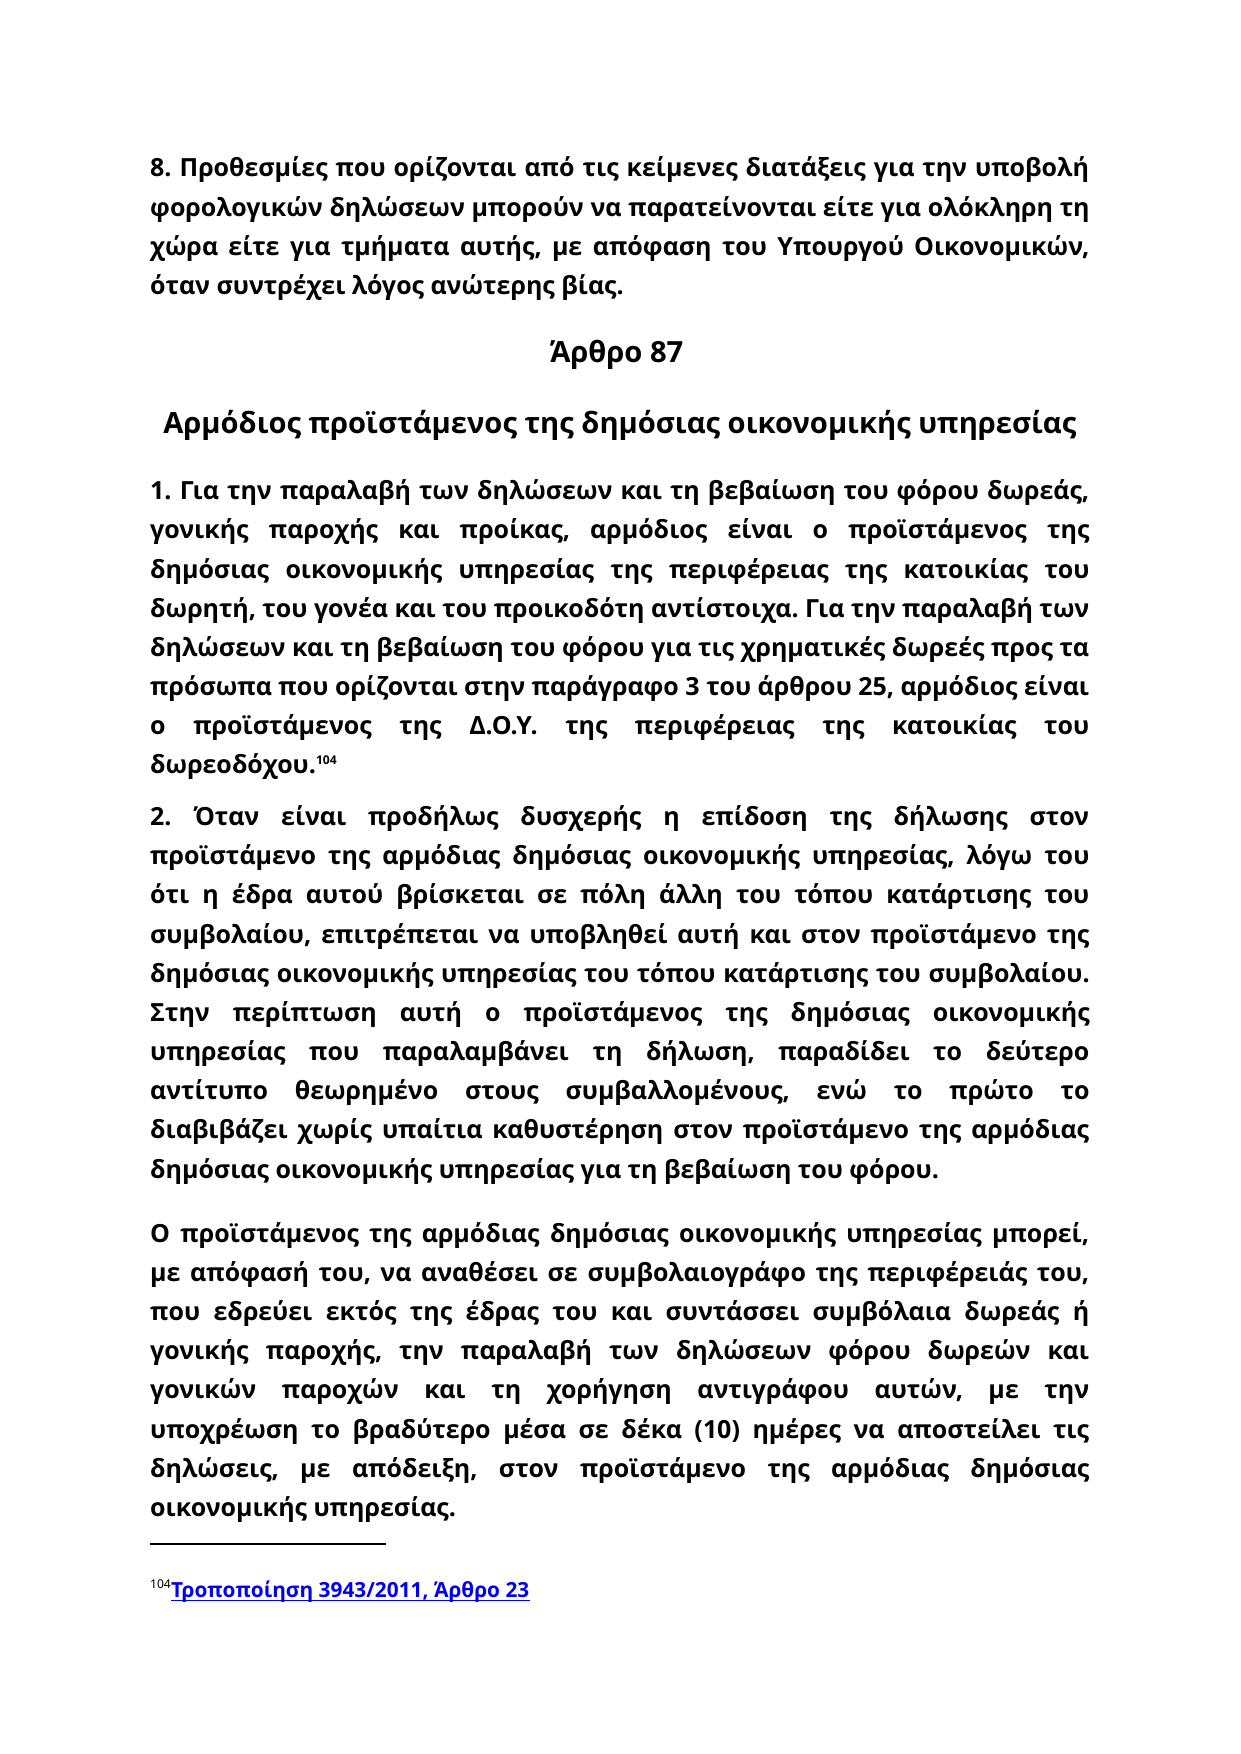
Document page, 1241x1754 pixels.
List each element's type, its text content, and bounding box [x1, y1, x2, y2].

subtitle Αρμόδιος προϊστάμενος της δημόσιας οικονομικής υπηρεσίας [150, 402, 1090, 442]
text Ο προϊστάμενος της αρμόδιας δημόσιας οικονομικής υπηρεσίας μπορεί, με απόφασή του, να αναθέσει σε συμβολαιογράφο της περιφέρειάς του, που εδρεύει εκτός της έδρας του και συντάσσει συμβόλαια δωρεάς ή γονικής παροχής, την παραλαβή των δηλώσεων φόρου δωρεών και γονικών παροχών και τη χορήγηση αντιγράφου αυτών, με την υποχρέωση το βραδύτερο μέσα σε δέκα (10) ημέρες να αποστείλει τις δηλώσεις, με απόδειξη, στον προϊστάμενο της αρμόδιας δημόσιας οικονομικής υπηρεσίας. [150, 1215, 1090, 1524]
text 1. Για την παραλαβή των δηλώσεων και τη βεβαίωση του φόρου δωρεάς, γονικής παροχής και προίκας, αρμόδιος είναι ο προϊστάμενος της δημόσιας οικονομικής υπηρεσίας της περιφέρειας της κατοικίας του δωρητή, του γονέα και του προικοδότη αντίστοιχα. Για την παραλαβή των δηλώσεων και τη βεβαίωση του φόρου για τις χρηματικές δωρεές προς τα πρόσωπα που ορίζονται στην παράγραφο 3 του άρθρου 25, αρμόδιος είναι ο προϊστάμενος της Δ.Ο.Υ. της περιφέρειας της κατοικίας του δωρεοδόχου. [150, 473, 1090, 781]
subtitle Άρθρο 87 [150, 332, 1090, 371]
text Τροποποίηση 3943/2011, Άρθρο 23 [150, 1576, 1090, 1604]
text 8. Προθεσμίες που ορίζονται από τις κείμενες διατάξεις για την υποβολή φορολογικών δηλώσεων μπορούν να παρατείνονται είτε για ολόκληρη τη χώρα είτε για τμήματα αυτής, με απόφαση του Υπουργού Οικονομικών, όταν συντρέχει λόγος ανώτερης βίας. [150, 150, 1090, 302]
text 2. Όταν είναι προδήλως δυσχερής η επίδοση της δήλωσης στον προϊστάμενο της αρμόδιας δημόσιας οικονομικής υπηρεσίας, λόγω του ότι η έδρα αυτού βρίσκεται σε πόλη άλλη του τόπου κατάρτισης του συμβολαίου, επιτρέπεται να υποβληθεί αυτή και στον προϊστάμενο της δημόσιας οικονομικής υπηρεσίας του τόπου κατάρτισης του συμβολαίου. Στην περίπτωση αυτή ο προϊστάμενος της δημόσιας οικονομικής υπηρεσίας που παραλαμβάνει τη δήλωση, παραδίδει το δεύτερο αντίτυπο θεωρημένο στους συμβαλλομένους, ενώ το πρώτο το διαβιβάζει χωρίς υπαίτια καθυστέρηση στον προϊστάμενο της αρμόδιας δημόσιας οικονομικής υπηρεσίας για τη βεβαίωση του φόρου. [150, 799, 1090, 1185]
